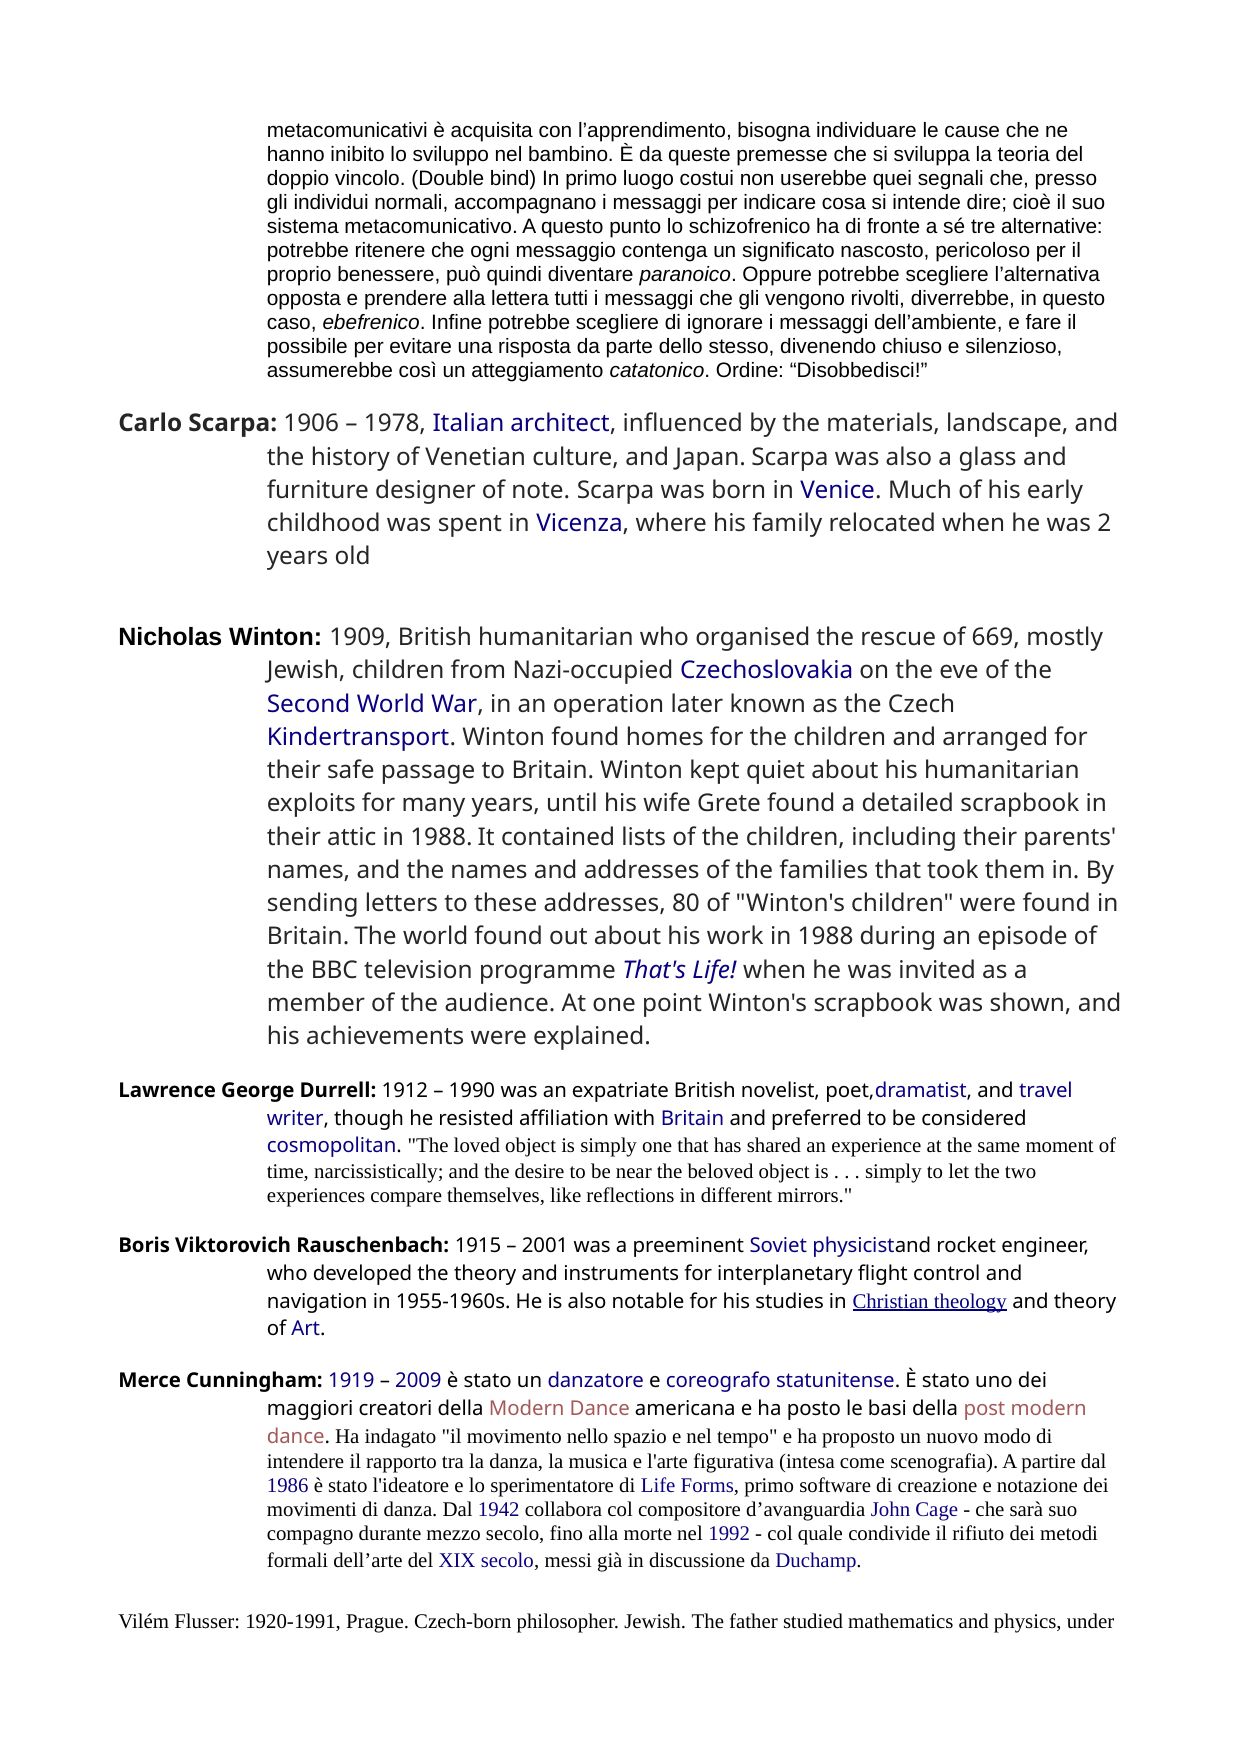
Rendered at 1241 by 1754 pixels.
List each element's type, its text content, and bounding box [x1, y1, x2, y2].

text Boris Viktorovich Rauschenbach: 1915 – 2001 was a preeminent Soviet physicistand rocket engineer, who developed the theory and instruments for interplanetary flight control and navigation in 1955-1960s. He is also notable for his studies in Christian theology and theory of Art. [118, 1231, 1122, 1342]
text Merce Cunningham: 1919 – 2009 è stato un danzatore e coreografo statunitense. È stato uno dei maggiori creatori della Modern Dance americana e ha posto le basi della post modern dance. Ha indagato "il movimento nello spazio e nel tempo" e ha proposto un nuovo modo di intendere il rapporto tra la danza, la musica e l'arte figurativa (intesa come scenografia). A partire dal 1986 è stato l'ideatore e lo sperimentatore di Life Forms, primo software di creazione e notazione dei movimenti di danza. Dal 1942 collabora col compositore d’avanguardia John Cage - che sarà suo compagno durante mezzo secolo, fino alla morte nel 1992 - col quale condivide il rifiuto dei metodi formali dell’arte del XIX secolo, messi già in discussione da Duchamp. [118, 1366, 1122, 1573]
text Carlo Scarpa: 1906 – 1978, Italian architect, influenced by the materials, landscape, and the history of Venetian culture, and Japan. Scarpa was also a glass and furniture designer of note. Scarpa was born in Venice. Much of his early childhood was spent in Vicenza, where his family relocated when he was 2 years old [118, 406, 1122, 572]
text Vilém Flusser: 1920-1991, Prague. Czech-born philosopher. Jewish. The father studied mathematics and physics, under [118, 1609, 1122, 1633]
text metacomunicativi è acquisita con l’apprendimento, bisogna individuare le cause che ne hanno inibito lo sviluppo nel bambino. È da queste premesse che si sviluppa la teoria del doppio vincolo. (Double bind) In primo luogo costui non userebbe quei segnali che, presso gli individui normali, accompagnano i messaggi per indicare cosa si intende dire; cioè il suo sistema metacomunicativo. A questo punto lo schizofrenico ha di fronte a sé tre alternative: potrebbe ritenere che ogni messaggio contenga un significato nascosto, pericoloso per il proprio benessere, può quindi diventare paranoico. Oppure potrebbe scegliere l’alternativa opposta e prendere alla lettera tutti i messaggi che gli vengono rivolti, diverrebbe, in questo caso, ebefrenico. Infine potrebbe scegliere di ignorare i messaggi dell’ambiente, e fare il possibile per evitare una risposta da parte dello stesso, divenendo chiuso e silenzioso, assumerebbe così un atteggiamento catatonico. Ordine: “Disobbedisci!” [118, 118, 1122, 382]
text Nicholas Winton: 1909, British humanitarian who organised the rescue of 669, mostly Jewish, children from Nazi-occupied Czechoslovakia on the eve of the Second World War, in an operation later known as the Czech Kindertransport. Winton found homes for the children and arranged for their safe passage to Britain. Winton kept quiet about his humanitarian exploits for many years, until his wife Grete found a detailed scrapbook in their attic in 1988. It contained lists of the children, including their parents' names, and the names and addresses of the families that took them in. By sending letters to these addresses, 80 of "Winton's children" were found in Britain. The world found out about his work in 1988 during an episode of the BBC television programme That's Life! when he was invited as a member of the audience. At one point Winton's scrapbook was shown, and his achievements were explained. [118, 620, 1122, 1052]
text Lawrence George Durrell: 1912 – 1990 was an expatriate British novelist, poet,dramatist, and travel writer, though he resisted affiliation with Britain and preferred to be considered cosmopolitan. "The loved object is simply one that has shared an experience at the same moment of time, narcissistically; and the desire to be near the beloved object is . . . simply to let the two experiences compare themselves, like reflections in different mirrors." [118, 1076, 1122, 1207]
